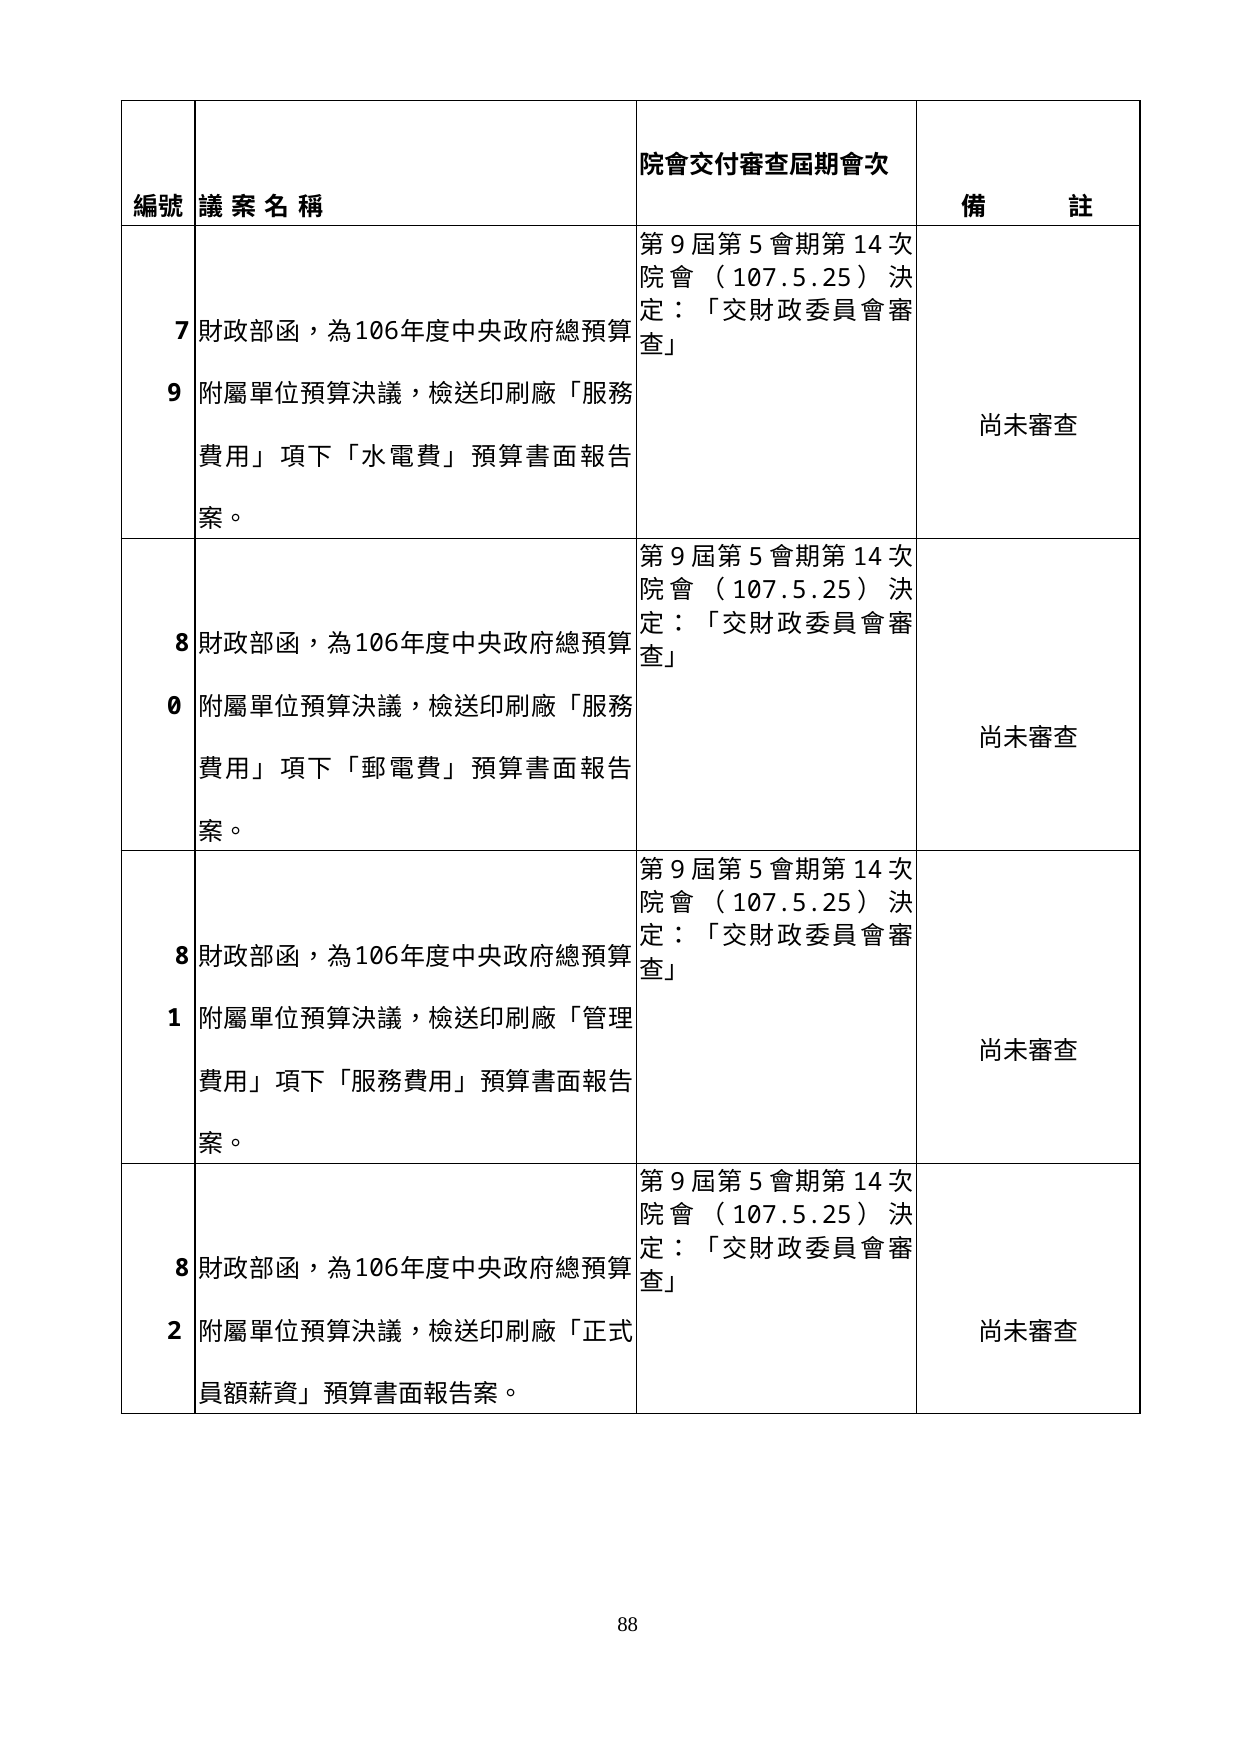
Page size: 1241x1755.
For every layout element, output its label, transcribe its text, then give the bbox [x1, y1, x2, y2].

table_cell 財政部函，為106年度中央政府總預算附屬單位預算決議，檢送印刷廠「管理費用」項下「服務費用」預算書面報告案。 [196, 851, 636, 1163]
table_cell [122, 1164, 194, 1413]
table_cell 尚未審查 [917, 539, 1139, 850]
table_cell [122, 226, 194, 538]
table_cell 財政部函，為106年度中央政府總預算附屬單位預算決議，檢送印刷廠「服務費用」項下「郵電費」預算書面報告案。 [196, 539, 636, 850]
table_cell 財政部函，為106年度中央政府總預算附屬單位預算決議，檢送印刷廠「服務費用」項下「水電費」預算書面報告案。 [196, 226, 636, 538]
table_header 議案名稱 [196, 101, 636, 225]
table_cell 尚未審查 [917, 851, 1139, 1163]
table_cell 尚未審查 [917, 226, 1139, 538]
table_header 編號 [122, 101, 194, 225]
table_cell 財政部函，為106年度中央政府總預算附屬單位預算決議，檢送印刷廠「正式員額薪資」預算書面報告案。 [196, 1164, 636, 1413]
table_cell [122, 851, 194, 1163]
table_cell 第9屆第5會期第14次院會（107.5.25）決定：「交財政委員會審查」 [637, 1164, 916, 1413]
table_cell 尚未審查 [917, 1164, 1139, 1413]
table_header 院會交付審查屆期會次 [637, 101, 916, 225]
table_cell [122, 539, 194, 850]
table_header 備 註 [917, 101, 1139, 225]
table_cell 第9屆第5會期第14次院會（107.5.25）決定：「交財政委員會審查」 [637, 539, 916, 850]
table_cell 第9屆第5會期第14次院會（107.5.25）決定：「交財政委員會審查」 [637, 226, 916, 538]
table_cell 第9屆第5會期第14次院會（107.5.25）決定：「交財政委員會審查」 [637, 851, 916, 1163]
